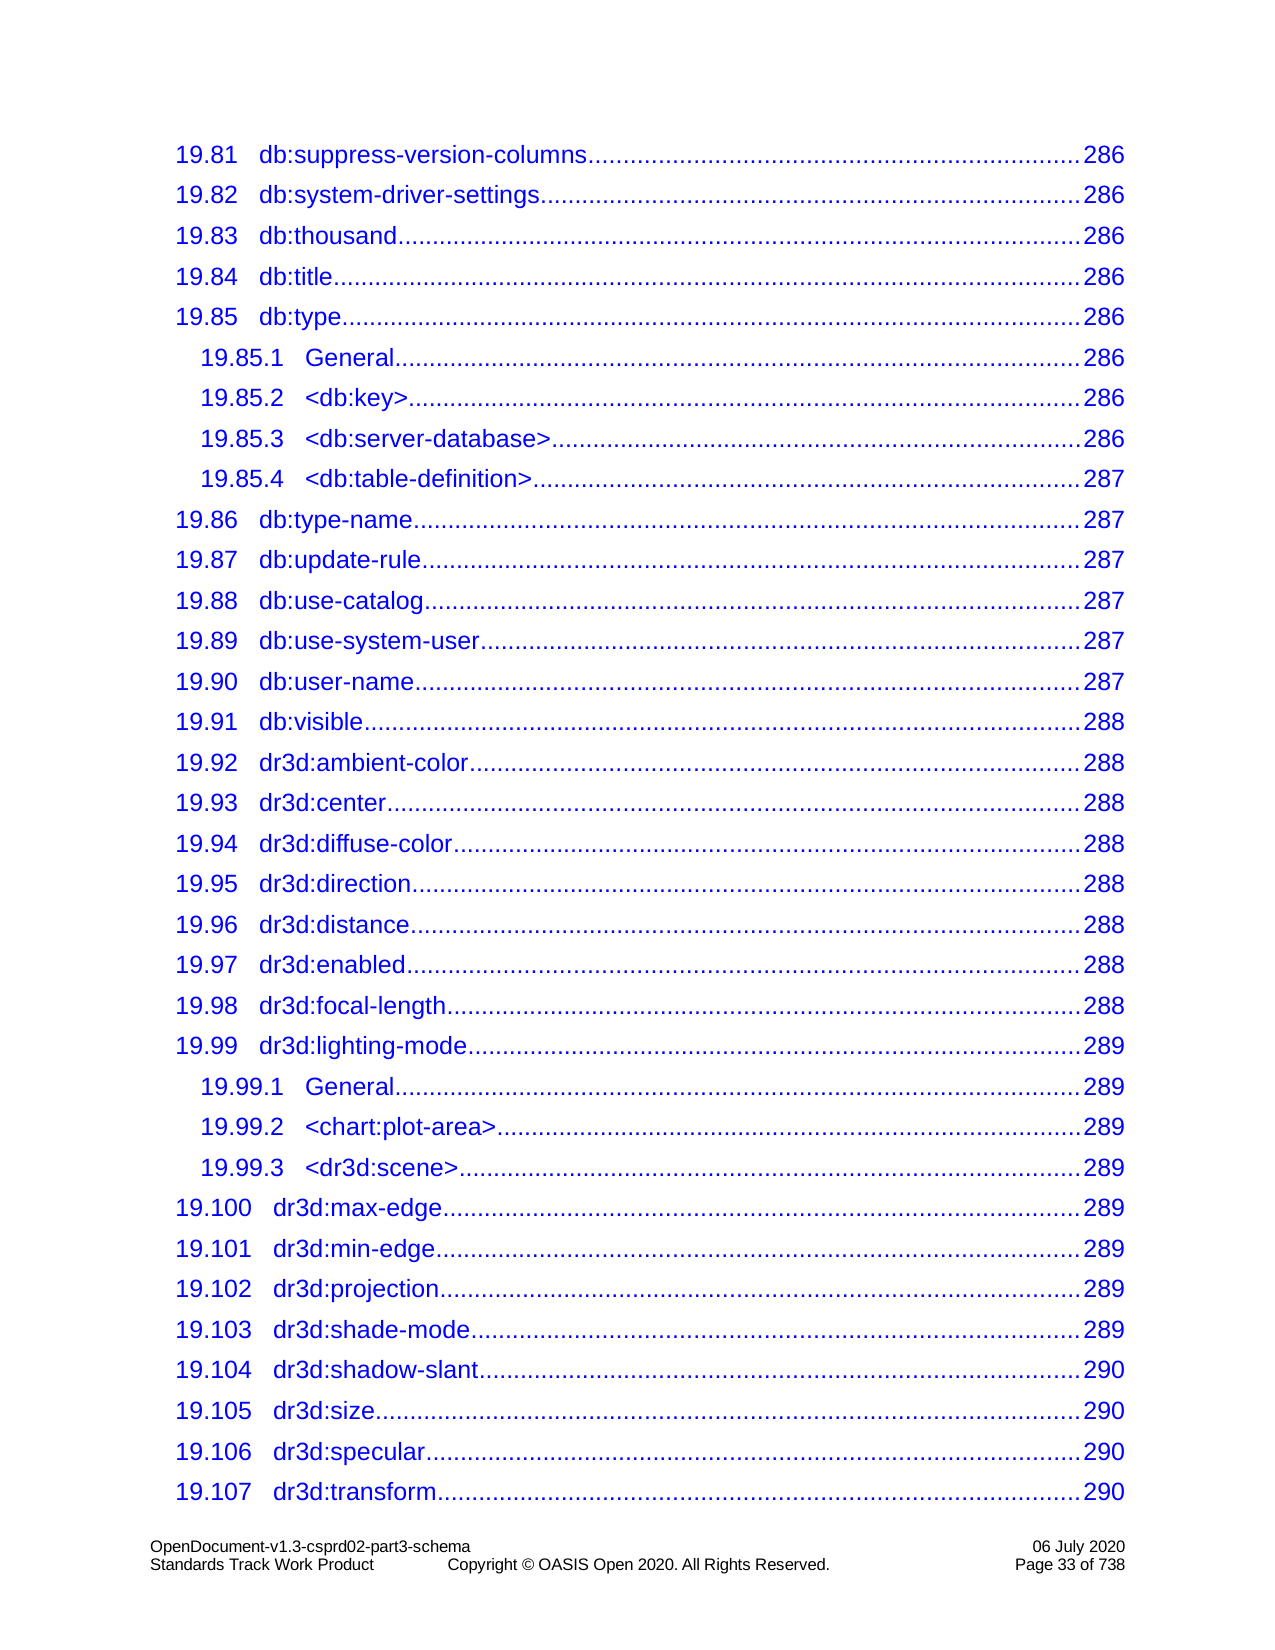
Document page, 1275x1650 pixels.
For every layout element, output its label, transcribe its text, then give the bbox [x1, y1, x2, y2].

text 19.85 db:type 286 [175, 303, 1125, 331]
text 19.85.3 <db:server-database> 286 [200, 424, 1125, 452]
text 19.98 dr3d:focal-length 288 [175, 992, 1125, 1020]
text 19.99.1 General 289 [200, 1073, 1125, 1101]
text 19.82 db:system-driver-settings 286 [175, 181, 1125, 209]
text 19.81 db:suppress-version-columns 286 [175, 141, 1125, 169]
text 19.91 db:visible 288 [175, 708, 1125, 736]
text 19.102 dr3d:projection 289 [175, 1275, 1125, 1303]
text 19.101 dr3d:min-edge 289 [175, 1235, 1125, 1263]
text 19.99.3 <dr3d:scene> 289 [200, 1154, 1125, 1182]
text 19.92 dr3d:ambient-color 288 [175, 749, 1125, 777]
text 19.99 dr3d:lighting-mode 289 [175, 1032, 1125, 1060]
text 19.94 dr3d:diffuse-color 288 [175, 830, 1125, 858]
text 19.86 db:type-name 287 [175, 506, 1125, 533]
text 19.90 db:user-name 287 [175, 668, 1125, 696]
text 19.96 dr3d:distance 288 [175, 911, 1125, 939]
text 19.85.1 General 286 [200, 343, 1125, 371]
text 19.84 db:title 286 [175, 262, 1125, 290]
text 19.93 dr3d:center 288 [175, 789, 1125, 817]
text 19.95 dr3d:direction 288 [175, 870, 1125, 898]
text 19.85.4 <db:table-definition> 287 [200, 465, 1125, 493]
text 19.103 dr3d:shade-mode 289 [175, 1316, 1125, 1344]
text 19.99.2 <chart:plot-area> 289 [200, 1113, 1125, 1141]
text 19.100 dr3d:max-edge 289 [175, 1194, 1125, 1222]
text 19.104 dr3d:shadow-slant 290 [175, 1356, 1125, 1384]
text 19.107 dr3d:transform 290 [175, 1478, 1125, 1506]
text 19.85.2 <db:key> 286 [200, 384, 1125, 412]
text 19.89 db:use-system-user 287 [175, 627, 1125, 655]
text 19.88 db:use-catalog 287 [175, 587, 1125, 614]
text 19.83 db:thousand 286 [175, 222, 1125, 250]
text 19.106 dr3d:specular 290 [175, 1437, 1125, 1466]
text 19.97 dr3d:enabled 288 [175, 951, 1125, 979]
text 19.87 db:update-rule 287 [175, 546, 1125, 574]
text 19.105 dr3d:size 290 [175, 1397, 1125, 1425]
